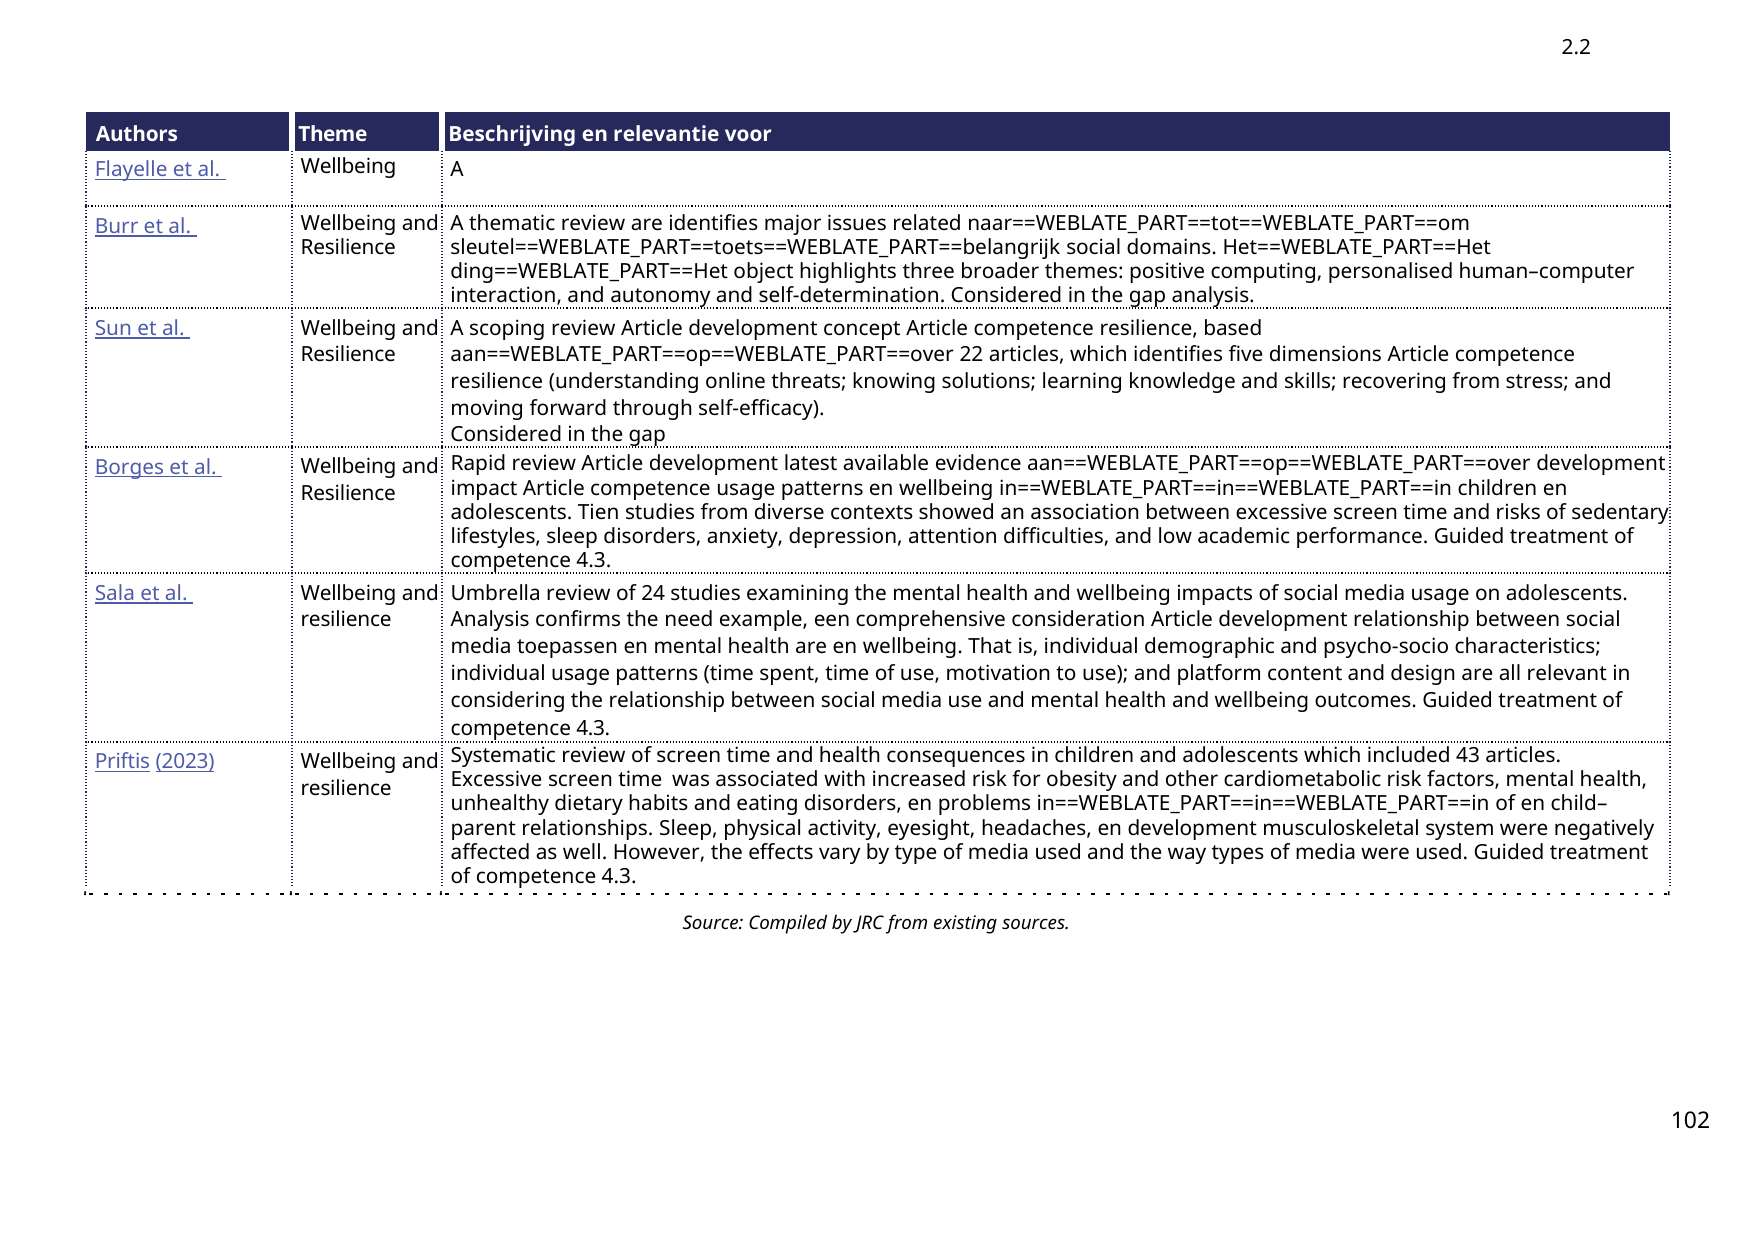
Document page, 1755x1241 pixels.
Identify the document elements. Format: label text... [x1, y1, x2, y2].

table_cell A thematic review are identifies major issues related naar==WEBLATE_PART==tot==WEBLATE_PART==om sleutel==WEBLATE_PART==toets==WEBLATE_PART==belangrijk social domains. Het==WEBLATE_PART==Het ding==WEBLATE_PART==Het object highlights three broader themes: positive computing, personalised human–computer interaction, and autonomy and self-determination. Considered in the gap analysis. [442, 205, 1670, 307]
table_cell Rapid review Article development latest available evidence aan==WEBLATE_PART==op==WEBLATE_PART==over development impact Article competence usage patterns en wellbeing in==WEBLATE_PART==in==WEBLATE_PART==in children en adolescents. Tien studies from diverse contexts showed an association between excessive screen time and risks of sedentary lifestyles, sleep disorders, anxiety, depression, attention difficulties, and low academic performance. Guided treatment of competence 4.3. [442, 446, 1670, 572]
table_cell Sala et al. [86, 572, 292, 741]
table_cell Sun et al. [86, 307, 292, 446]
table_cell Borges et al. [86, 446, 292, 572]
text Source: Compiled by JRC from existing sources. [274, 909, 1480, 934]
table_cell Wellbeing and Resilience [292, 205, 442, 307]
table_cell Systematic review of screen time and health consequences in children and adolescents which included 43 articles. Excessive screen time was associated with increased risk for obesity and other cardiometabolic risk factors, mental health, unhealthy dietary habits and eating disorders, en problems in==WEBLATE_PART==in==WEBLATE_PART==in of en child–parent relationships. Sleep, physical activity, eyesight, headaches, en development musculoskeletal system were negatively affected as well. However, the effects vary by type of media used and the way types of media were used. Guided treatment of competence 4.3. [442, 741, 1670, 888]
table_header Theme [295, 112, 439, 151]
table_header Authors [86, 112, 289, 151]
table_header Beschrijving en relevantie voor [445, 112, 1670, 151]
table_cell Flayelle et al. [86, 151, 292, 205]
table_cell Burr et al. [86, 205, 292, 307]
table_cell Wellbeing [292, 151, 442, 205]
table_cell Wellbeing and resilience [292, 741, 442, 888]
table_cell Wellbeing and resilience [292, 572, 442, 741]
table_cell Umbrella review of 24 studies examining the mental health and wellbeing impacts of social media usage on adolescents. Analysis confirms the need example, een comprehensive consideration Article development relationship between social media toepassen en mental health are en wellbeing. That is, individual demographic and psycho-socio characteristics; individual usage patterns (time spent, time of use, motivation to use); and platform content and design are all relevant in considering the relationship between social media use and mental health and wellbeing outcomes. Guided treatment of competence 4.3. [442, 572, 1670, 741]
table_cell A scoping review Article development concept Article competence resilience, based aan==WEBLATE_PART==op==WEBLATE_PART==over 22 articles, which identifies five dimensions Article competence resilience (understanding online threats; knowing solutions; learning knowledge and skills; recovering from stress; and moving forward through self-efficacy). Considered in the gap [442, 307, 1670, 446]
table_cell Priftis (2023) [86, 741, 292, 888]
table_cell A [442, 151, 1670, 205]
table_cell Wellbeing and Resilience [292, 446, 442, 572]
table_cell Wellbeing and Resilience [292, 307, 442, 446]
